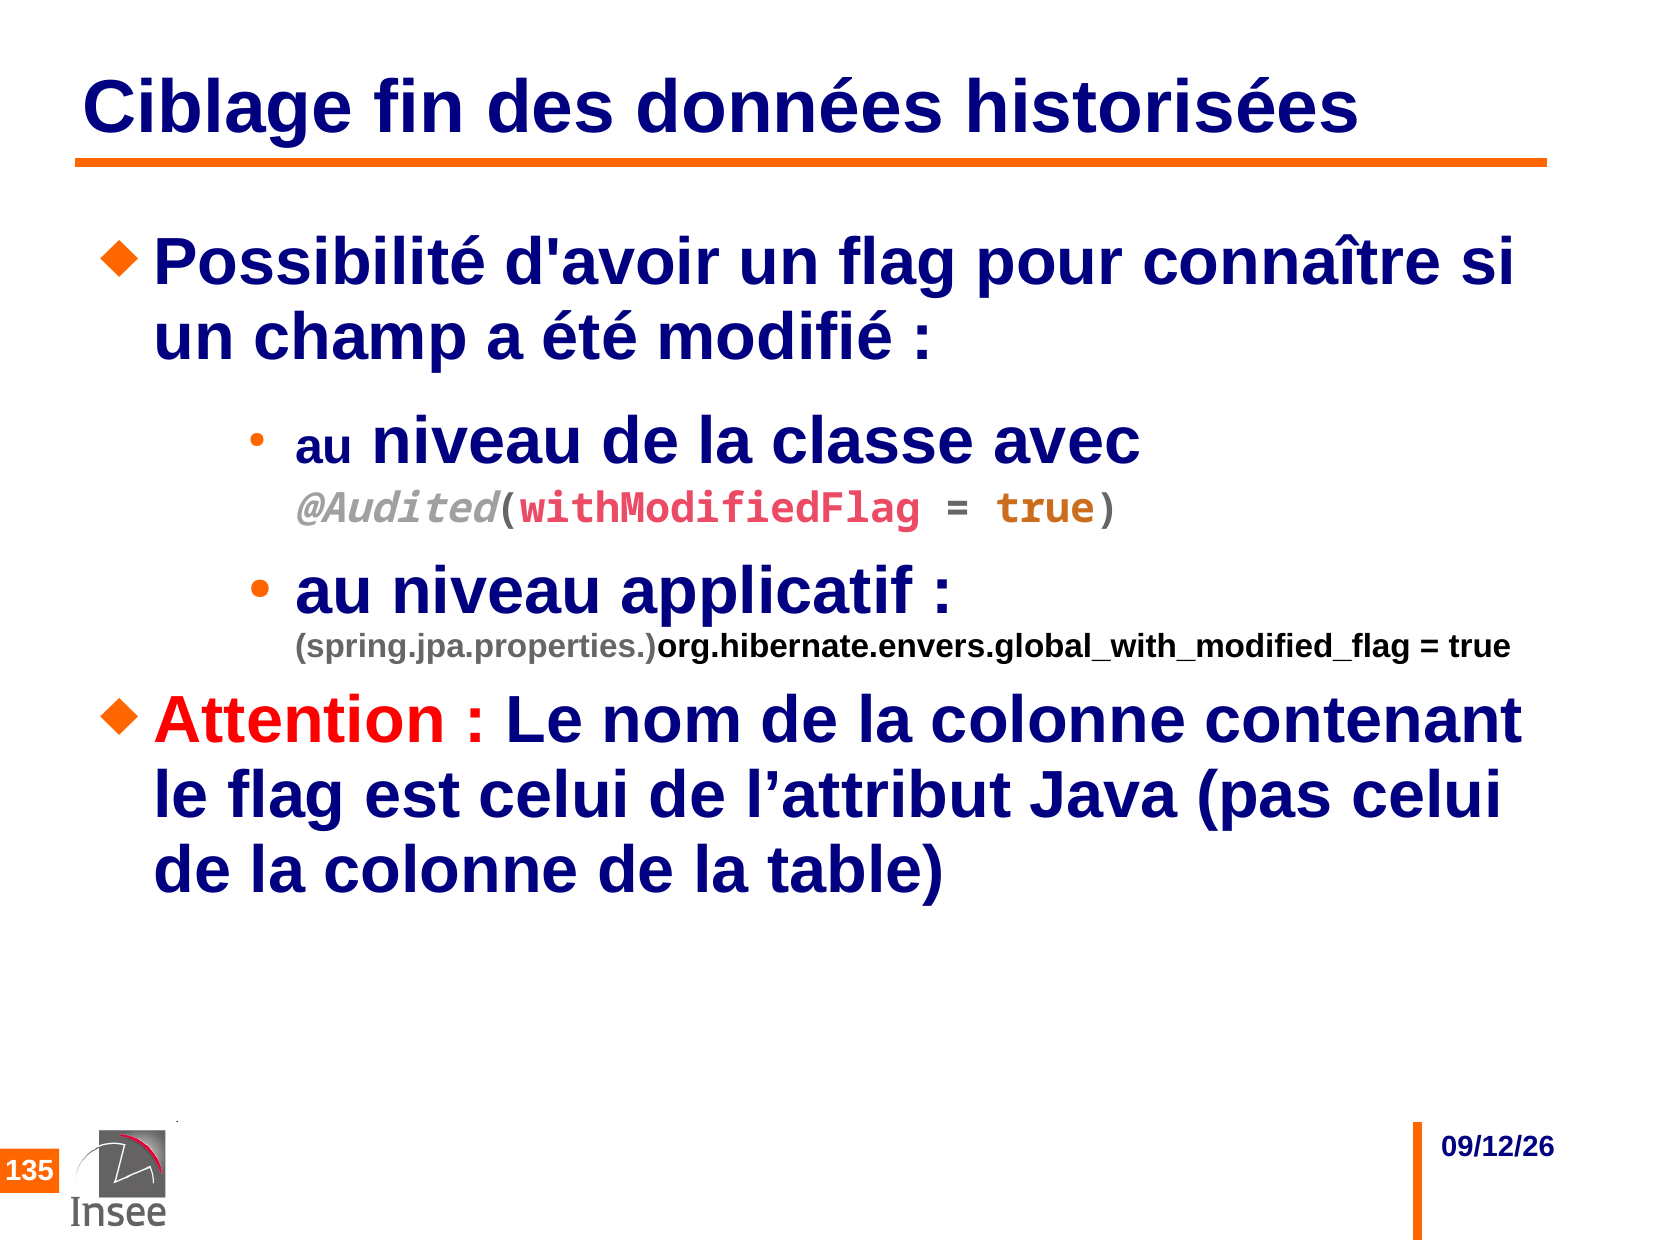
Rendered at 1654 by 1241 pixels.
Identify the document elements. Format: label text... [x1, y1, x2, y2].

picture [62, 1121, 178, 1241]
title Ciblage fin des données historisées [82, 49, 1619, 163]
list Possibilité d'avoir un flag pour connaître si un champ a été modifié : au niveau de la classe avec @Audited(withModifiedFlag = true) au niveau applicatif : (spring.jpa.properties.)org.hibernate.envers.global_with_modified_flag = true Attention : Le nom de la colonne contenant le flag est celui de l’attribut Java (pas celui de la colonne de la table) [82, 224, 1571, 1063]
